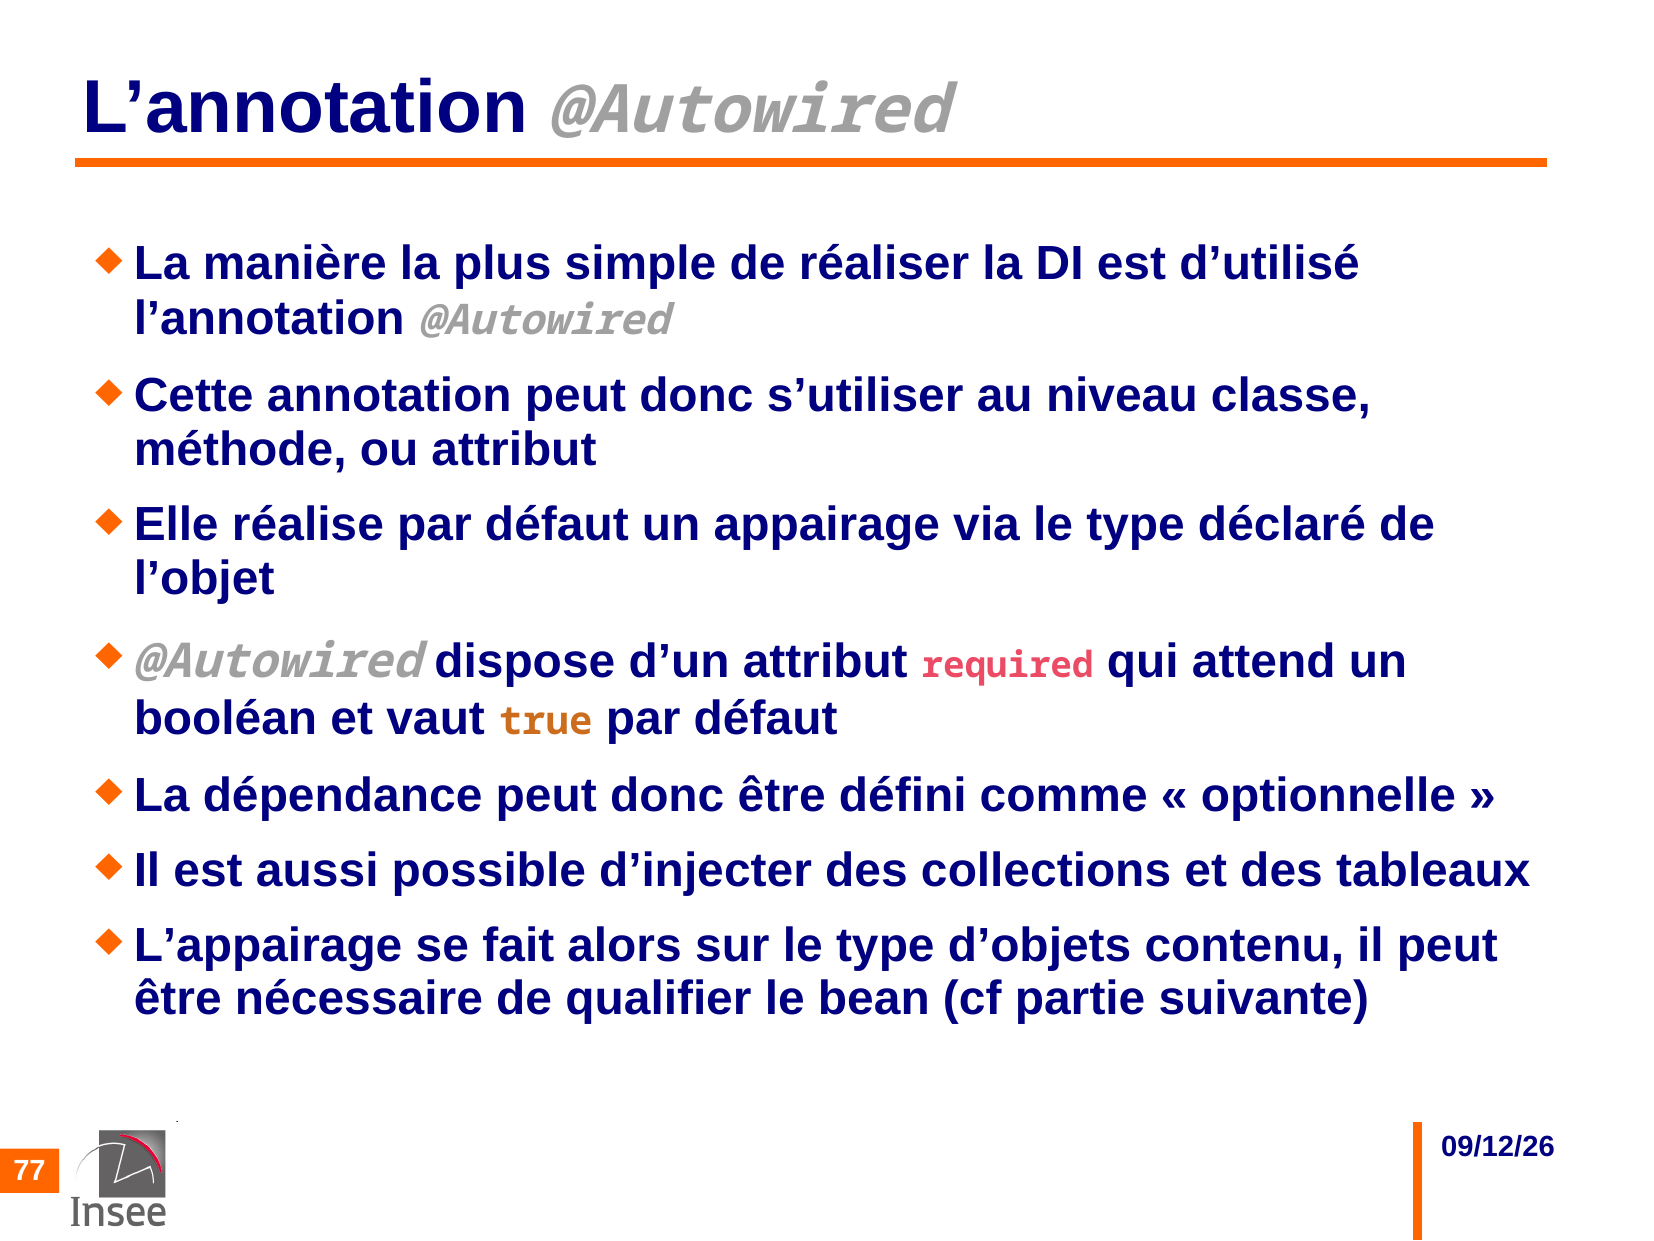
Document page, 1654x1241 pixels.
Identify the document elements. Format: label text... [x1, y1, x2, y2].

picture [62, 1121, 178, 1241]
title L’annotation @Autowired [82, 49, 1619, 163]
list La manière la plus simple de réaliser la DI est d’utilisé l’annotation @Autowired Cette annotation peut donc s’utiliser au niveau classe, méthode, ou attribut Elle réalise par défaut un appairage via le type déclaré de l’objet @Autowired dispose d’un attribut required qui attend un booléan et vaut true par défaut La dépendance peut donc être défini comme « optionnelle » Il est aussi possible d’injecter des collections et des tableaux L’appairage se fait alors sur le type d’objets contenu, il peut être nécessaire de qualifier le bean (cf partie suivante) [82, 236, 1548, 1087]
